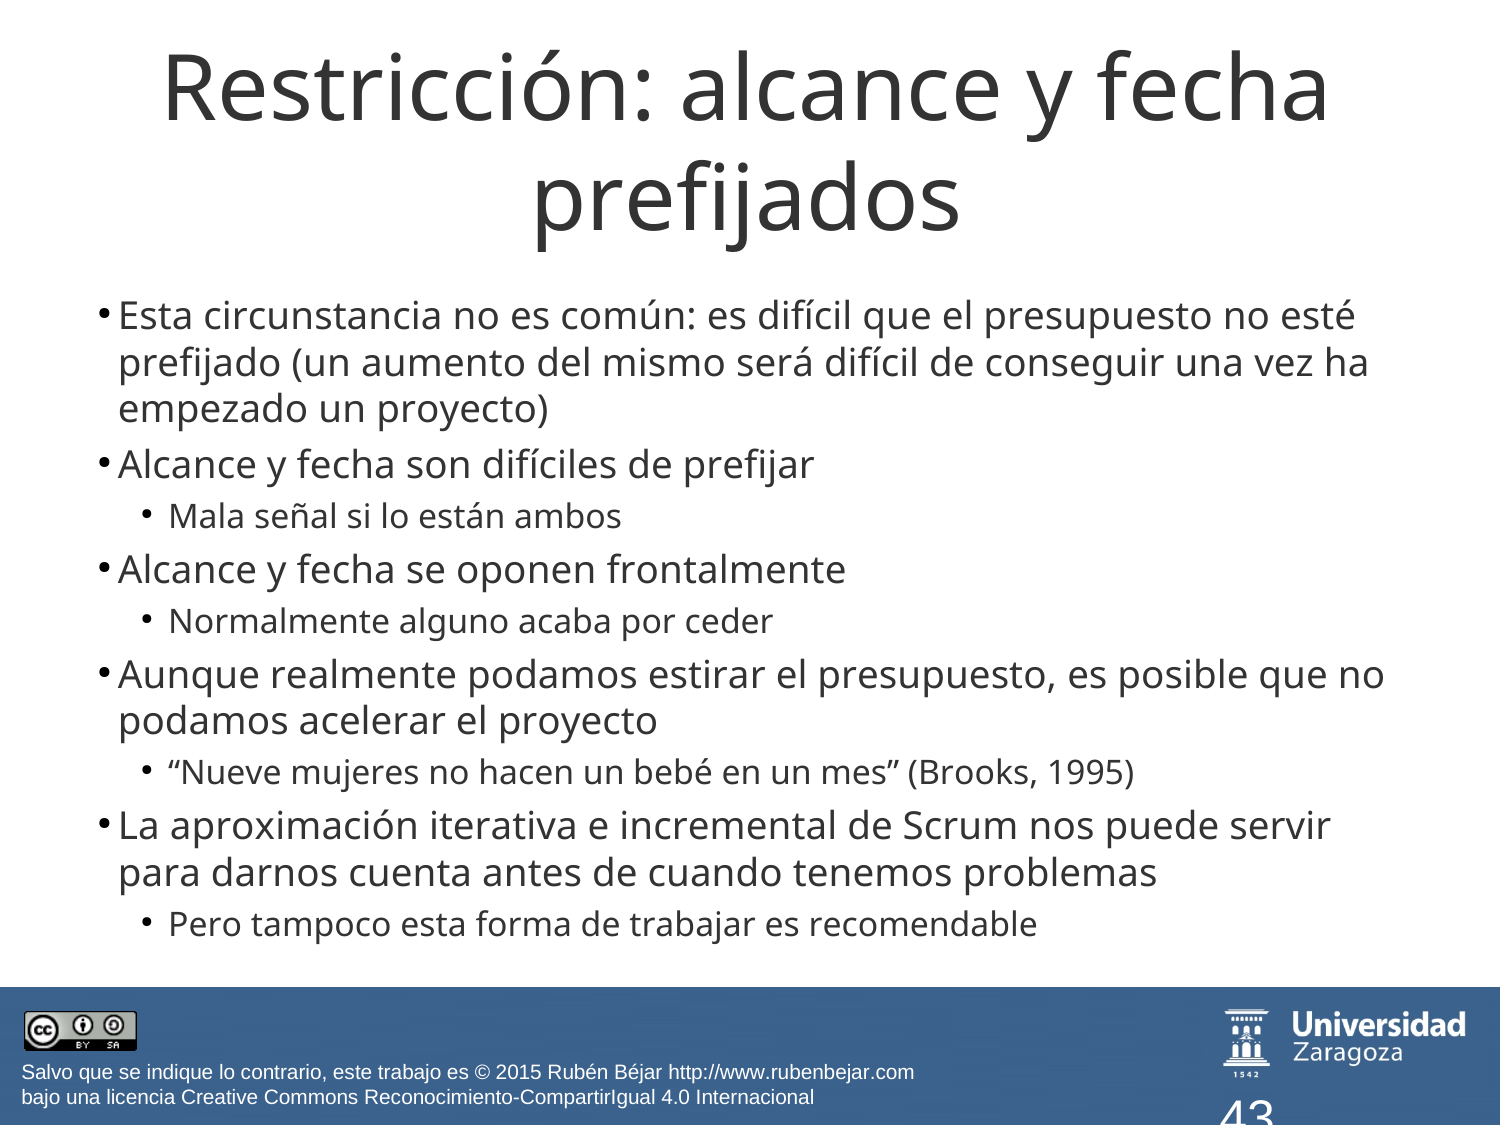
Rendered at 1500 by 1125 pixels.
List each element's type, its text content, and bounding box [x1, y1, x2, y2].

picture [1224, 1107, 1236, 1124]
list Esta circunstancia no es común: es difícil que el presupuesto no esté prefijado (un aumento del mismo será difícil de conseguir una vez ha empezado un proyecto) Alcance y fecha son difíciles de prefijar Mala señal si lo están ambos Alcance y fecha se oponen frontalmente Normalmente alguno acaba por ceder Aunque realmente podamos estirar el presupuesto, es posible que no podamos acelerar el proyecto “Nueve mujeres no hacen un bebé en un mes” (Brooks, 1995) La aproximación iterativa e incremental de Scrum nos puede servir para darnos cuenta antes de cuando tenemos problemas Pero tampoco esta forma de trabajar es recomendable [82, 283, 1418, 957]
title Restricción: alcance y fecha prefijados [74, 21, 1420, 257]
picture [0, 987, 1500, 1125]
